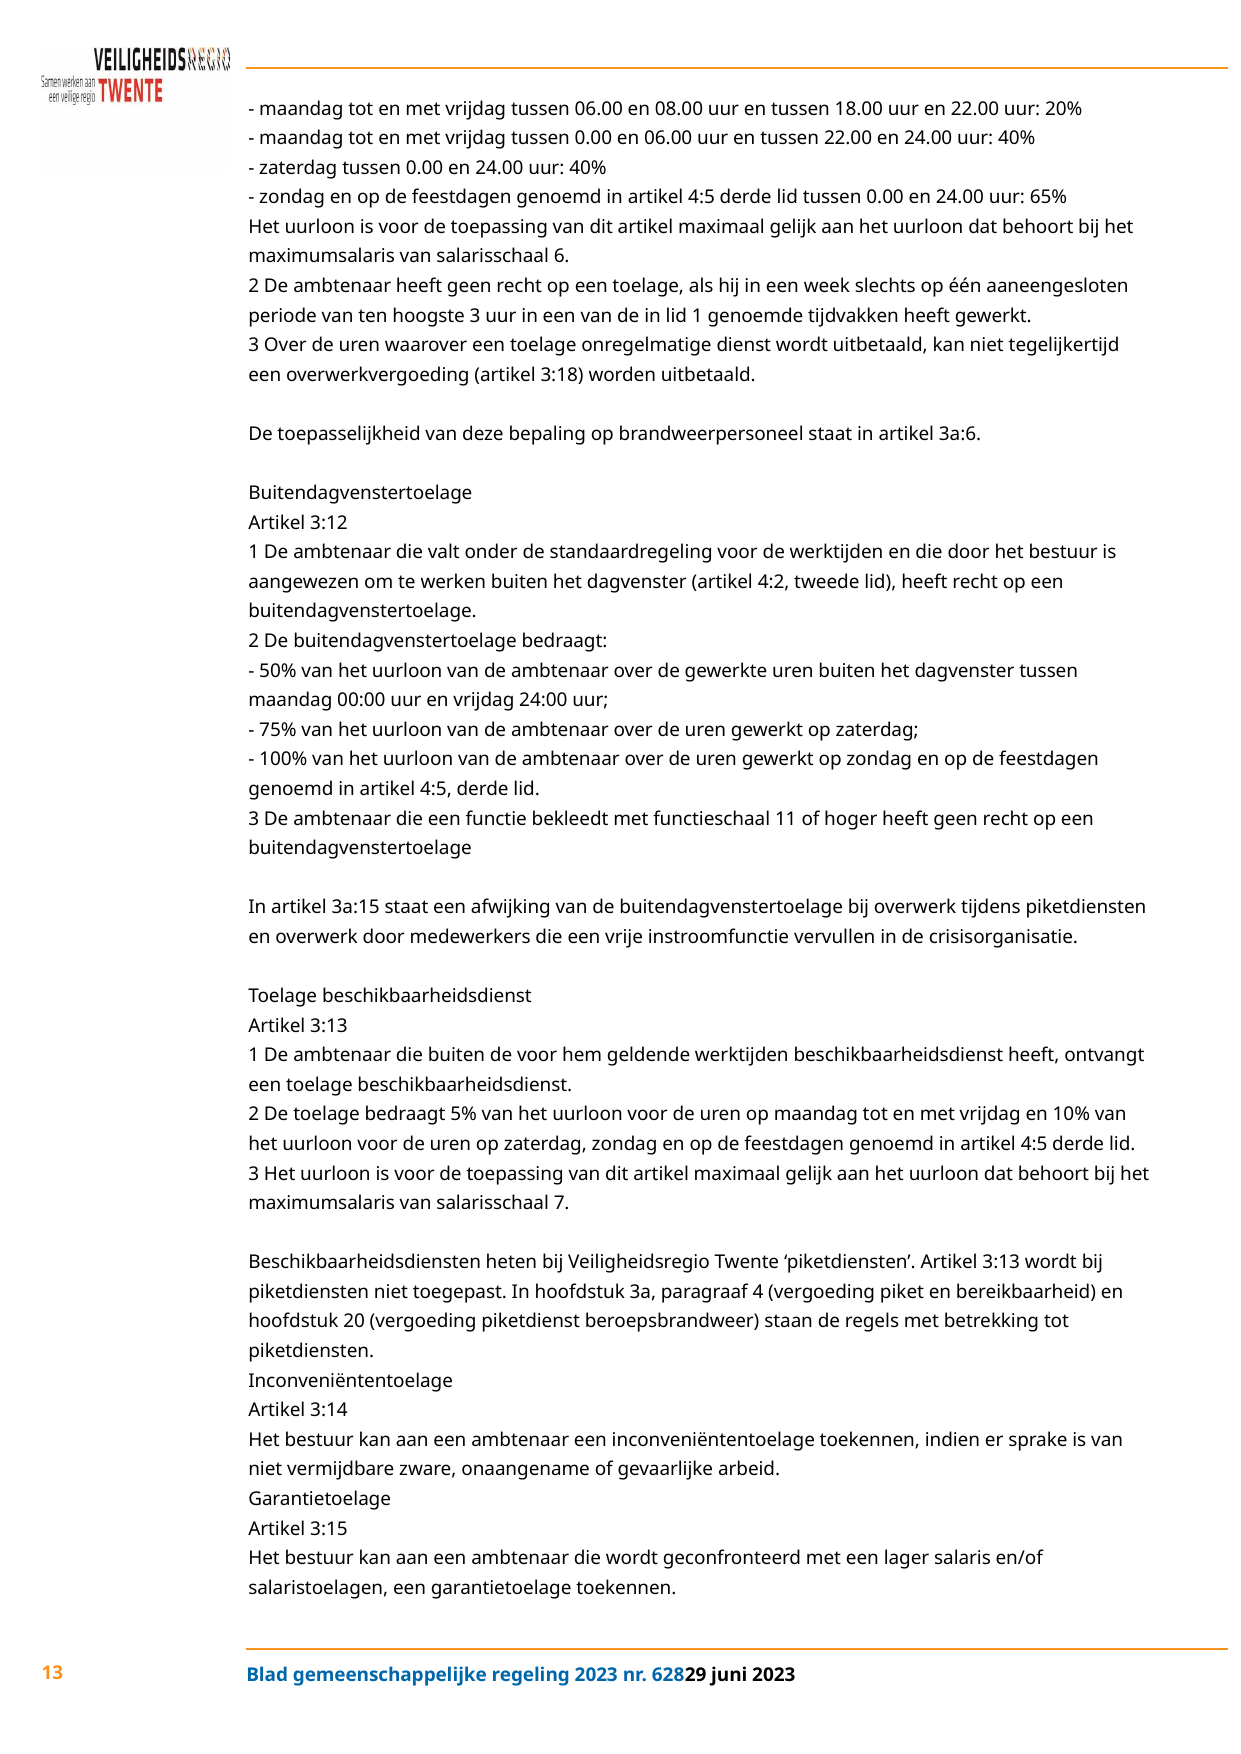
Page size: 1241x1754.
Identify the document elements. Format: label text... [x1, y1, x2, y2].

text Het uurloon is voor de toepassing van dit artikel maximaal gelijk aan het uurloon dat behoort bij het maximumsalaris van salarisschaal 6. [248, 213, 1152, 268]
text - 100% van het uurloon van de ambtenaar over de uren gewerkt op zondag en op de feestdagen genoemd in artikel 4:5, derde lid. [248, 746, 1152, 801]
text 2 De ambtenaar heeft geen recht op een toelage, als hij in een week slechts op één aaneengesloten periode van ten hoogste 3 uur in een van de in lid 1 genoemde tijdvakken heeft gewerkt. [248, 272, 1152, 328]
text 2 De buitendagvenstertoelage bedraagt: [248, 627, 1152, 653]
text - 75% van het uurloon van de ambtenaar over de uren gewerkt op zaterdag; [248, 716, 1152, 742]
text - zaterdag tussen 0.00 en 24.00 uur: 40% [248, 154, 1152, 180]
text - maandag tot en met vrijdag tussen 06.00 en 08.00 uur en tussen 18.00 uur en 22.00 uur: 20% [248, 95, 1152, 121]
text 3 De ambtenaar die een functie bekleedt met functieschaal 11 of hoger heeft geen recht op een buitendagvenstertoelage [248, 805, 1152, 860]
text 2 De toelage bedraagt 5% van het uurloon voor de uren op maandag tot en met vrijdag en 10% van het uurloon voor de uren op zaterdag, zondag en op de feestdagen genoemd in artikel 4:5 derde lid. [248, 1101, 1152, 1156]
text Toelage beschikbaarheidsdienst [248, 982, 1152, 1008]
text - 50% van het uurloon van de ambtenaar over de gewerkte uren buiten het dagvenster tussen maandag 00:00 uur en vrijdag 24:00 uur; [248, 657, 1152, 712]
text Beschikbaarheidsdiensten heten bij Veiligheidsregio Twente ‘piketdiensten’. Artikel 3:13 wordt bij piketdiensten niet toegepast. In hoofdstuk 3a, paragraaf 4 (vergoeding piket en bereikbaarheid) en hoofdstuk 20 (vergoeding piketdienst beroepsbrandweer) staan de regels met betrekking tot piketdiensten. [248, 1248, 1152, 1363]
text Artikel 3:14 [248, 1396, 1152, 1422]
text Garantietoelage [248, 1485, 1152, 1511]
text 3 Over de uren waarover een toelage onregelmatige dienst wordt uitbetaald, kan niet tegelijkertijd een overwerkvergoeding (artikel 3:18) worden uitbetaald. [248, 331, 1152, 387]
text Buitendagvenstertoelage [248, 479, 1152, 505]
text 1 De ambtenaar die valt onder de standaardregeling voor de werktijden en die door het bestuur is aangewezen om te werken buiten het dagvenster (artikel 4:2, tweede lid), heeft recht op een buitendagvenstertoelage. [248, 538, 1152, 623]
text In artikel 3a:15 staat een afwijking van de buitendagvenstertoelage bij overwerk tijdens piketdiensten en overwerk door medewerkers die een vrije instroomfunctie vervullen in de crisisorganisatie. [248, 893, 1152, 949]
text - maandag tot en met vrijdag tussen 0.00 en 06.00 uur en tussen 22.00 en 24.00 uur: 40% [248, 124, 1152, 150]
text 3 Het uurloon is voor de toepassing van dit artikel maximaal gelijk aan het uurloon dat behoort bij het maximumsalaris van salarisschaal 7. [248, 1160, 1152, 1215]
text Inconveniëntentoelage [248, 1367, 1152, 1393]
text Artikel 3:13 [248, 1012, 1152, 1038]
text - zondag en op de feestdagen genoemd in artikel 4:5 derde lid tussen 0.00 en 24.00 uur: 65% [248, 183, 1152, 209]
text Artikel 3:12 [248, 509, 1152, 535]
text Artikel 3:15 [248, 1515, 1152, 1541]
text 1 De ambtenaar die buiten de voor hem geldende werktijden beschikbaarheidsdienst heeft, ontvangt een toelage beschikbaarheidsdienst. [248, 1041, 1152, 1097]
text Het bestuur kan aan een ambtenaar een inconveniëntentoelage toekennen, indien er sprake is van niet vermijdbare zware, onaangename of gevaarlijke arbeid. [248, 1426, 1152, 1481]
picture [41, 47, 231, 172]
text De toepasselijkheid van deze bepaling op brandweerpersoneel staat in artikel 3a:6. [248, 420, 1152, 446]
text Het bestuur kan aan een ambtenaar die wordt geconfronteerd met een lager salaris en/of salaristoelagen, een garantietoelage toekennen. [248, 1544, 1152, 1600]
